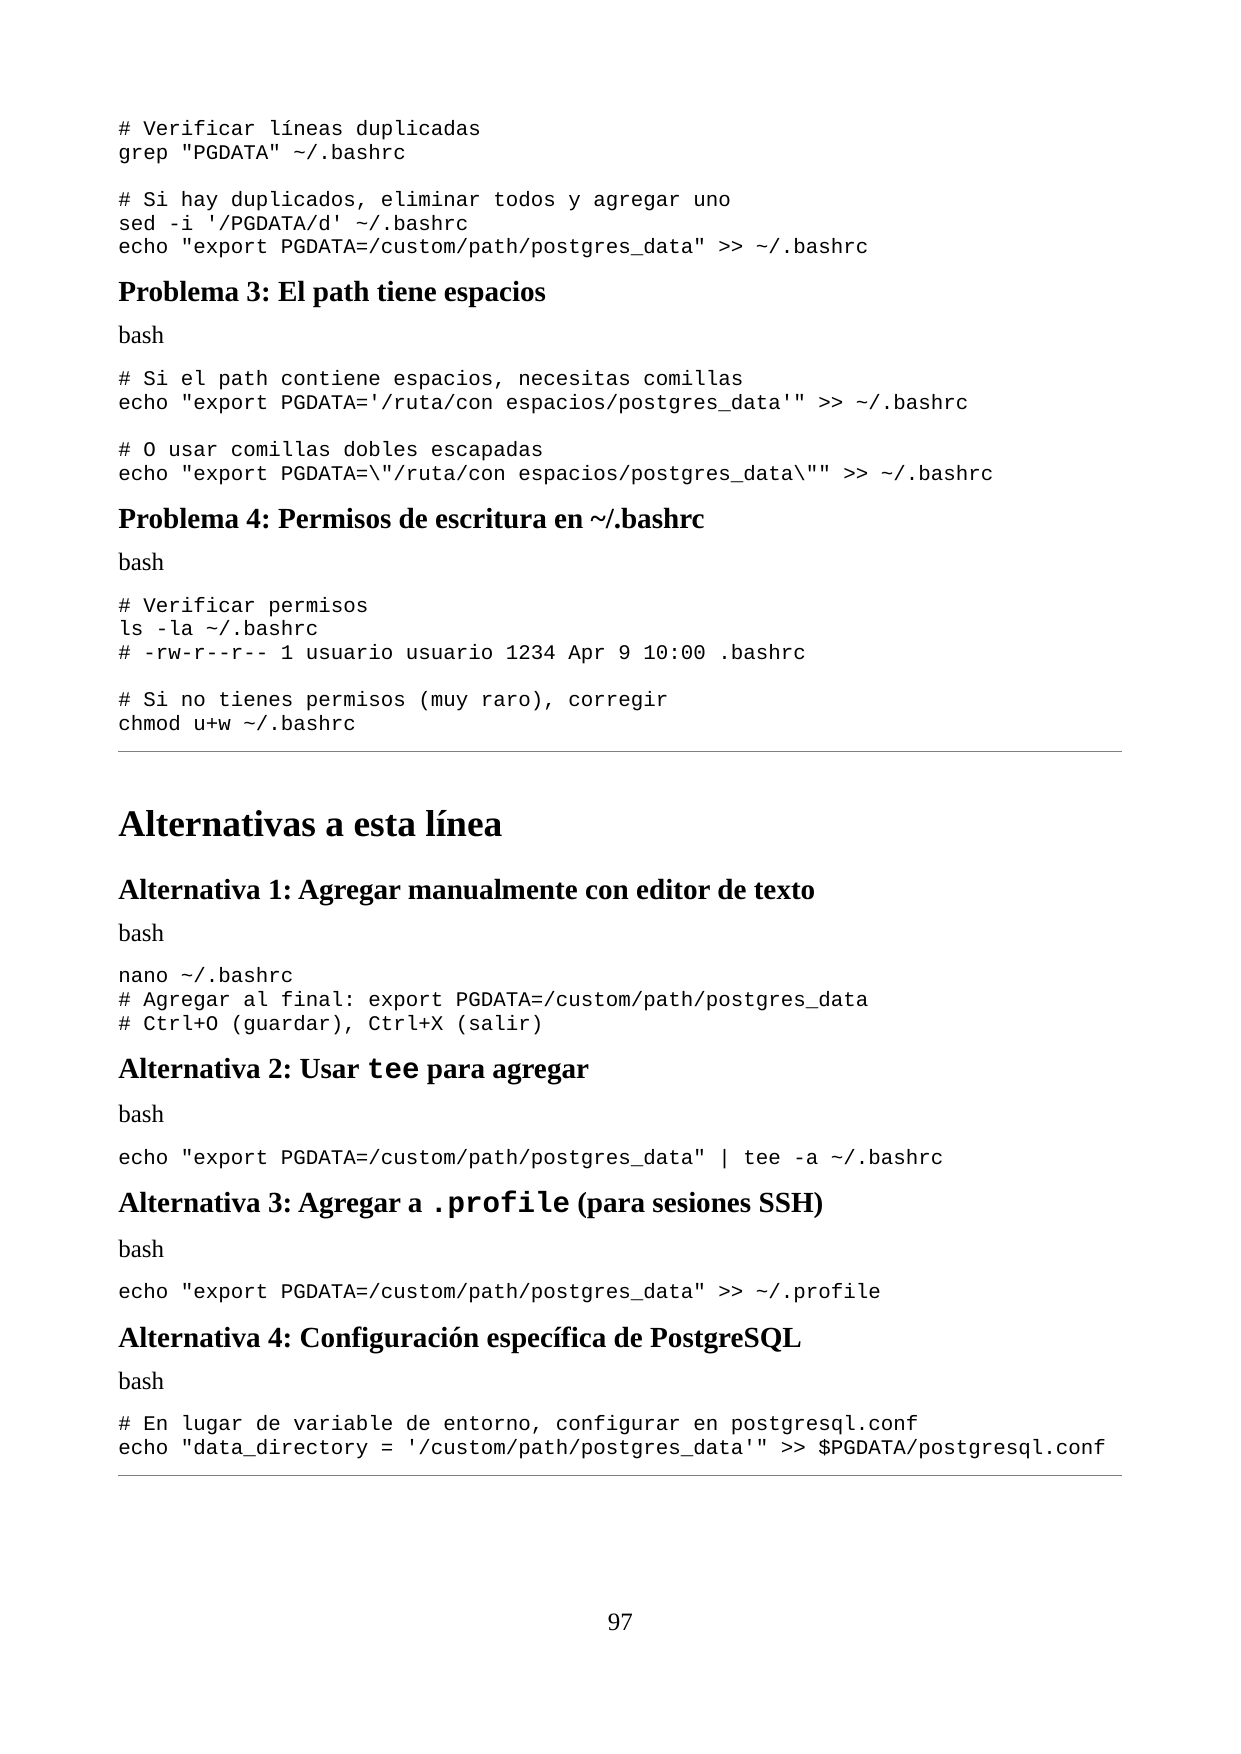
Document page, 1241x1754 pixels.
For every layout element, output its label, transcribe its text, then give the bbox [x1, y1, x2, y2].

text echo "export PGDATA='/ruta/con espacios/postgres_data'" >> ~/.bashrc [118, 392, 1122, 416]
text echo "export PGDATA=/custom/path/postgres_data" >> ~/.bashrc [118, 236, 1122, 260]
text bash [118, 1366, 1122, 1394]
subtitle Alternativa 1: Agregar manualmente con editor de texto [118, 872, 1122, 905]
text nano ~/.bashrc [118, 966, 1122, 989]
text # Verificar líneas duplicadas [118, 118, 1122, 142]
text chmod u+w ~/.bashrc [118, 713, 1122, 737]
subtitle Alternativa 2: Usar tee para agregar [118, 1051, 1122, 1087]
text # -rw-r--r-- 1 usuario usuario 1234 Apr 9 10:00 .bashrc [118, 642, 1122, 666]
text bash [118, 547, 1122, 576]
text echo "export PGDATA=/custom/path/postgres_data" | tee -a ~/.bashrc [118, 1147, 1122, 1171]
subtitle Alternativa 3: Agregar a .profile (para sesiones SSH) [118, 1185, 1122, 1221]
text # Si el path contiene espacios, necesitas comillas [118, 368, 1122, 392]
text bash [118, 1234, 1122, 1263]
text ls -la ~/.bashrc [118, 618, 1122, 642]
text echo "export PGDATA=/custom/path/postgres_data" >> ~/.profile [118, 1282, 1122, 1305]
text # Verificar permisos [118, 595, 1122, 618]
text bash [118, 321, 1122, 349]
text echo "data_directory = '/custom/path/postgres_data'" >> $PGDATA/postgresql.conf [118, 1437, 1122, 1461]
text # Si no tienes permisos (muy raro), corregir [118, 689, 1122, 713]
subtitle Alternativa 4: Configuración específica de PostgreSQL [118, 1320, 1122, 1353]
text bash [118, 918, 1122, 947]
text # Si hay duplicados, eliminar todos y agregar uno [118, 189, 1122, 213]
text grep "PGDATA" ~/.bashrc [118, 142, 1122, 165]
text sed -i '/PGDATA/d' ~/.bashrc [118, 213, 1122, 236]
text echo "export PGDATA=\"/ruta/con espacios/postgres_data\"" >> ~/.bashrc [118, 463, 1122, 486]
text # En lugar de variable de entorno, configurar en postgresql.conf [118, 1413, 1122, 1437]
subtitle Problema 3: El path tiene espacios [118, 274, 1122, 308]
subtitle Alternativas a esta línea [118, 802, 1122, 845]
subtitle Problema 4: Permisos de escritura en ~/.bashrc [118, 501, 1122, 534]
text bash [118, 1099, 1122, 1128]
text # Agregar al final: export PGDATA=/custom/path/postgres_data [118, 989, 1122, 1013]
text # Ctrl+O (guardar), Ctrl+X (salir) [118, 1013, 1122, 1036]
text # O usar comillas dobles escapadas [118, 439, 1122, 463]
